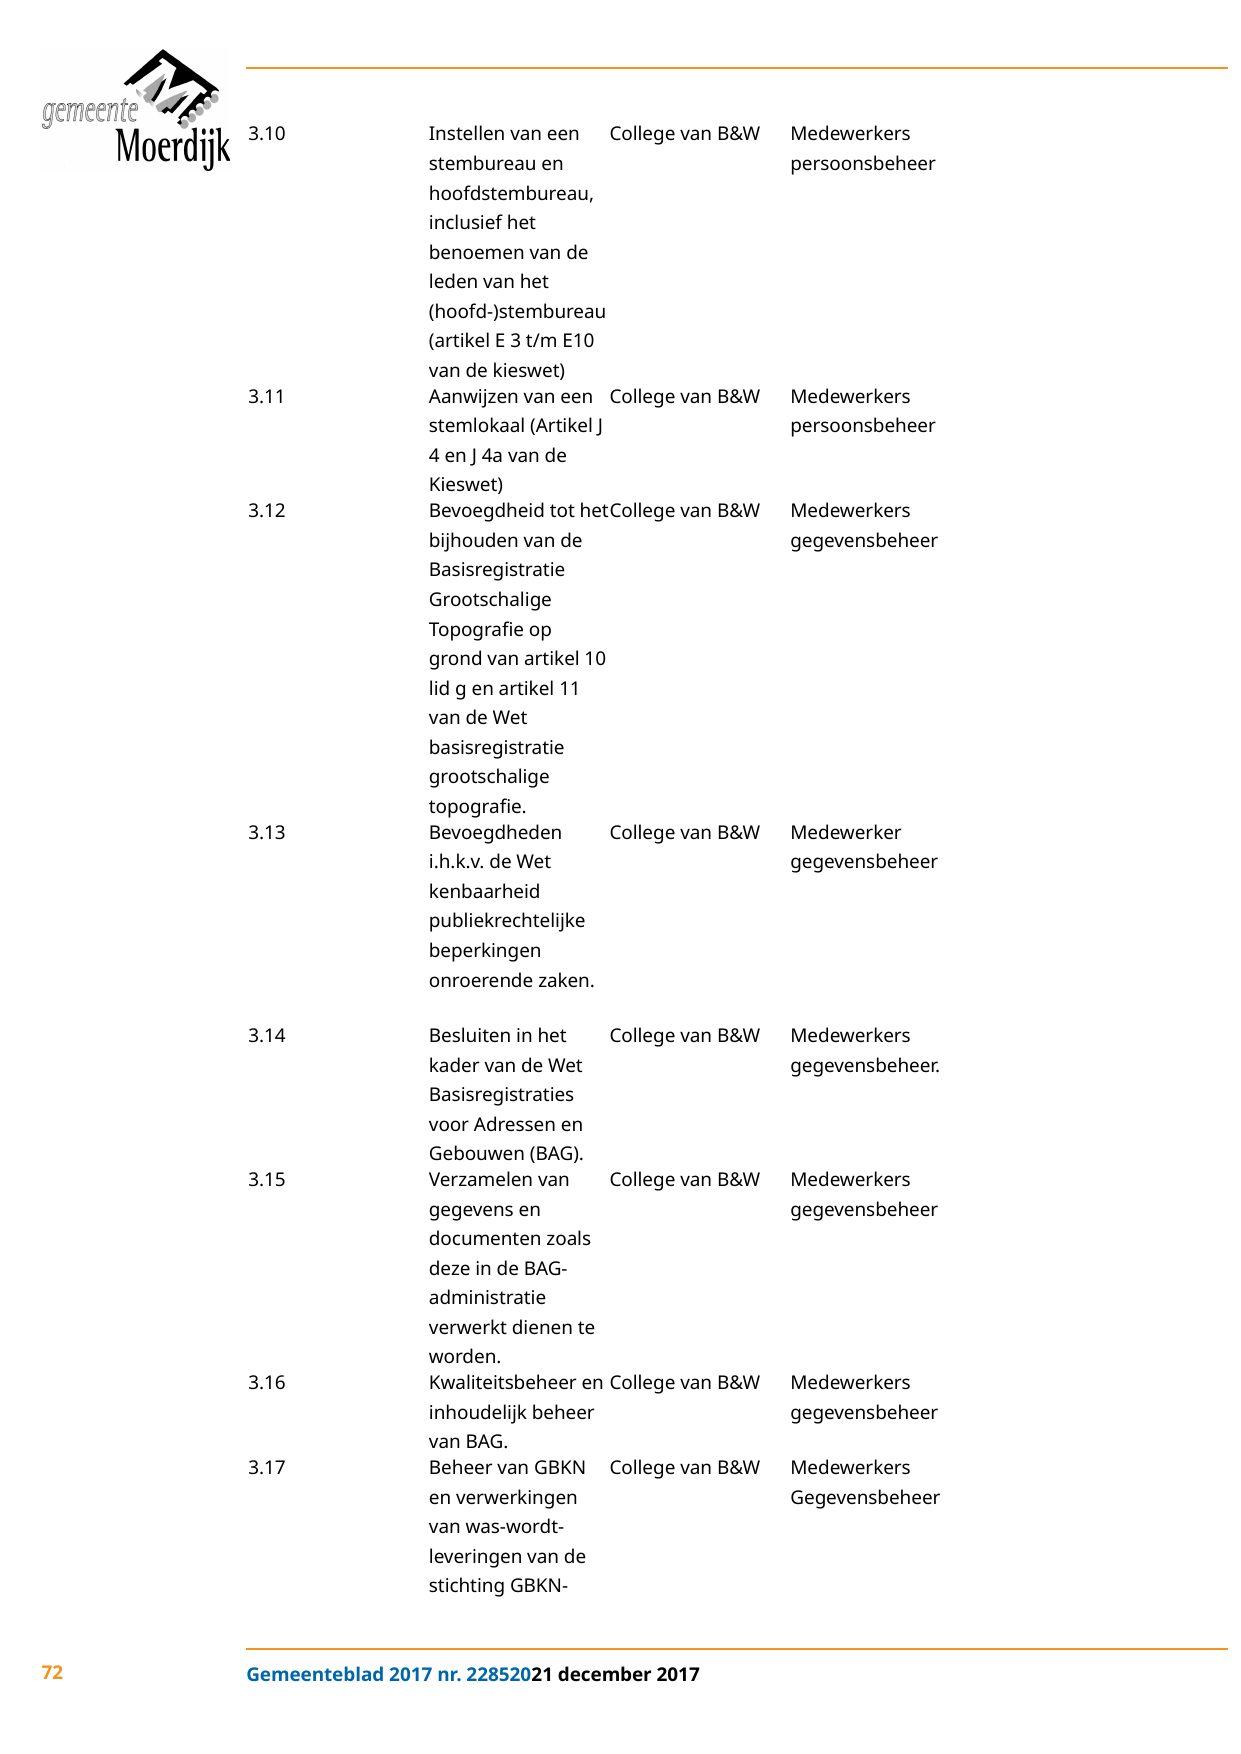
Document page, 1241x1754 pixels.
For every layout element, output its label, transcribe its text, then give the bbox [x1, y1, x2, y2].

table_cell Verzamelen van gegevens en documenten zoals deze in de BAG-administratie verwerkt dienen te worden. [429, 1166, 609, 1369]
table_cell College van B&W [609, 121, 790, 383]
table_cell [971, 383, 1152, 497]
table_cell 3.15 [248, 1166, 429, 1369]
table_cell 3.11 [248, 383, 429, 497]
table_cell [971, 498, 1152, 819]
table_cell Medewerkers gegevensbeheer [790, 1370, 971, 1454]
table_cell Medewerkers gegevensbeheer. [790, 1022, 971, 1166]
table_cell 3.10 [248, 121, 429, 383]
table_cell [971, 1166, 1152, 1369]
picture [41, 47, 231, 172]
table_cell 3.12 [248, 498, 429, 819]
table_cell College van B&W [609, 1454, 790, 1598]
table_cell 3.17 [248, 1454, 429, 1598]
table_cell Medewerkers gegevensbeheer [790, 498, 971, 819]
table_cell [609, 95, 790, 121]
table_cell Besluiten in het kader van de Wet Basisregistraties voor Adressen en Gebouwen (BAG). [429, 1022, 609, 1166]
table_cell Medewerkers Gegevensbeheer [790, 1454, 971, 1598]
table_cell [971, 121, 1152, 383]
table_cell 3.14 [248, 1022, 429, 1166]
table_cell Medewerkers persoonsbeheer [790, 383, 971, 497]
table_cell [248, 95, 429, 121]
table_cell Medewerkers gegevensbeheer [790, 1166, 971, 1369]
table_cell Kwaliteitsbeheer en inhoudelijk beheer van BAG. [429, 1370, 609, 1454]
table_cell College van B&W [609, 1166, 790, 1369]
table_cell College van B&W [609, 1022, 790, 1166]
table_cell College van B&W [609, 819, 790, 1022]
table_cell Bevoegdheid tot het bijhouden van de Basisregistratie Grootschalige Topografie op grond van artikel 10 lid g en artikel 11 van de Wet basisregistratie grootschalige topografie. [429, 498, 609, 819]
table_cell [971, 1370, 1152, 1454]
table_cell 3.13 [248, 819, 429, 1022]
table_cell [971, 1022, 1152, 1166]
table_cell College van B&W [609, 383, 790, 497]
table_cell College van B&W [609, 1370, 790, 1454]
table_cell Aanwijzen van een stemlokaal (Artikel J 4 en J 4a van de Kieswet) [429, 383, 609, 497]
table_cell [790, 95, 971, 121]
table_cell [971, 1454, 1152, 1598]
table_cell Beheer van GBKN en verwerkingen van was-wordt-leveringen van de stichting GBKN- [429, 1454, 609, 1598]
table_cell [971, 95, 1152, 121]
table_cell 3.16 [248, 1370, 429, 1454]
table_cell Bevoegdheden i.h.k.v. de Wet kenbaarheid publiekrechtelijke beperkingen onroerende zaken. [429, 819, 609, 1022]
table_cell College van B&W [609, 498, 790, 819]
table_cell Medewerker gegevensbeheer [790, 819, 971, 1022]
table_cell [971, 819, 1152, 1022]
table_cell Instellen van een stembureau en hoofdstembureau, inclusief het benoemen van de leden van het (hoofd-)stembureau (artikel E 3 t/m E10 van de kieswet) [429, 121, 609, 383]
table_cell Medewerkers persoonsbeheer [790, 121, 971, 383]
table_cell [429, 95, 609, 121]
